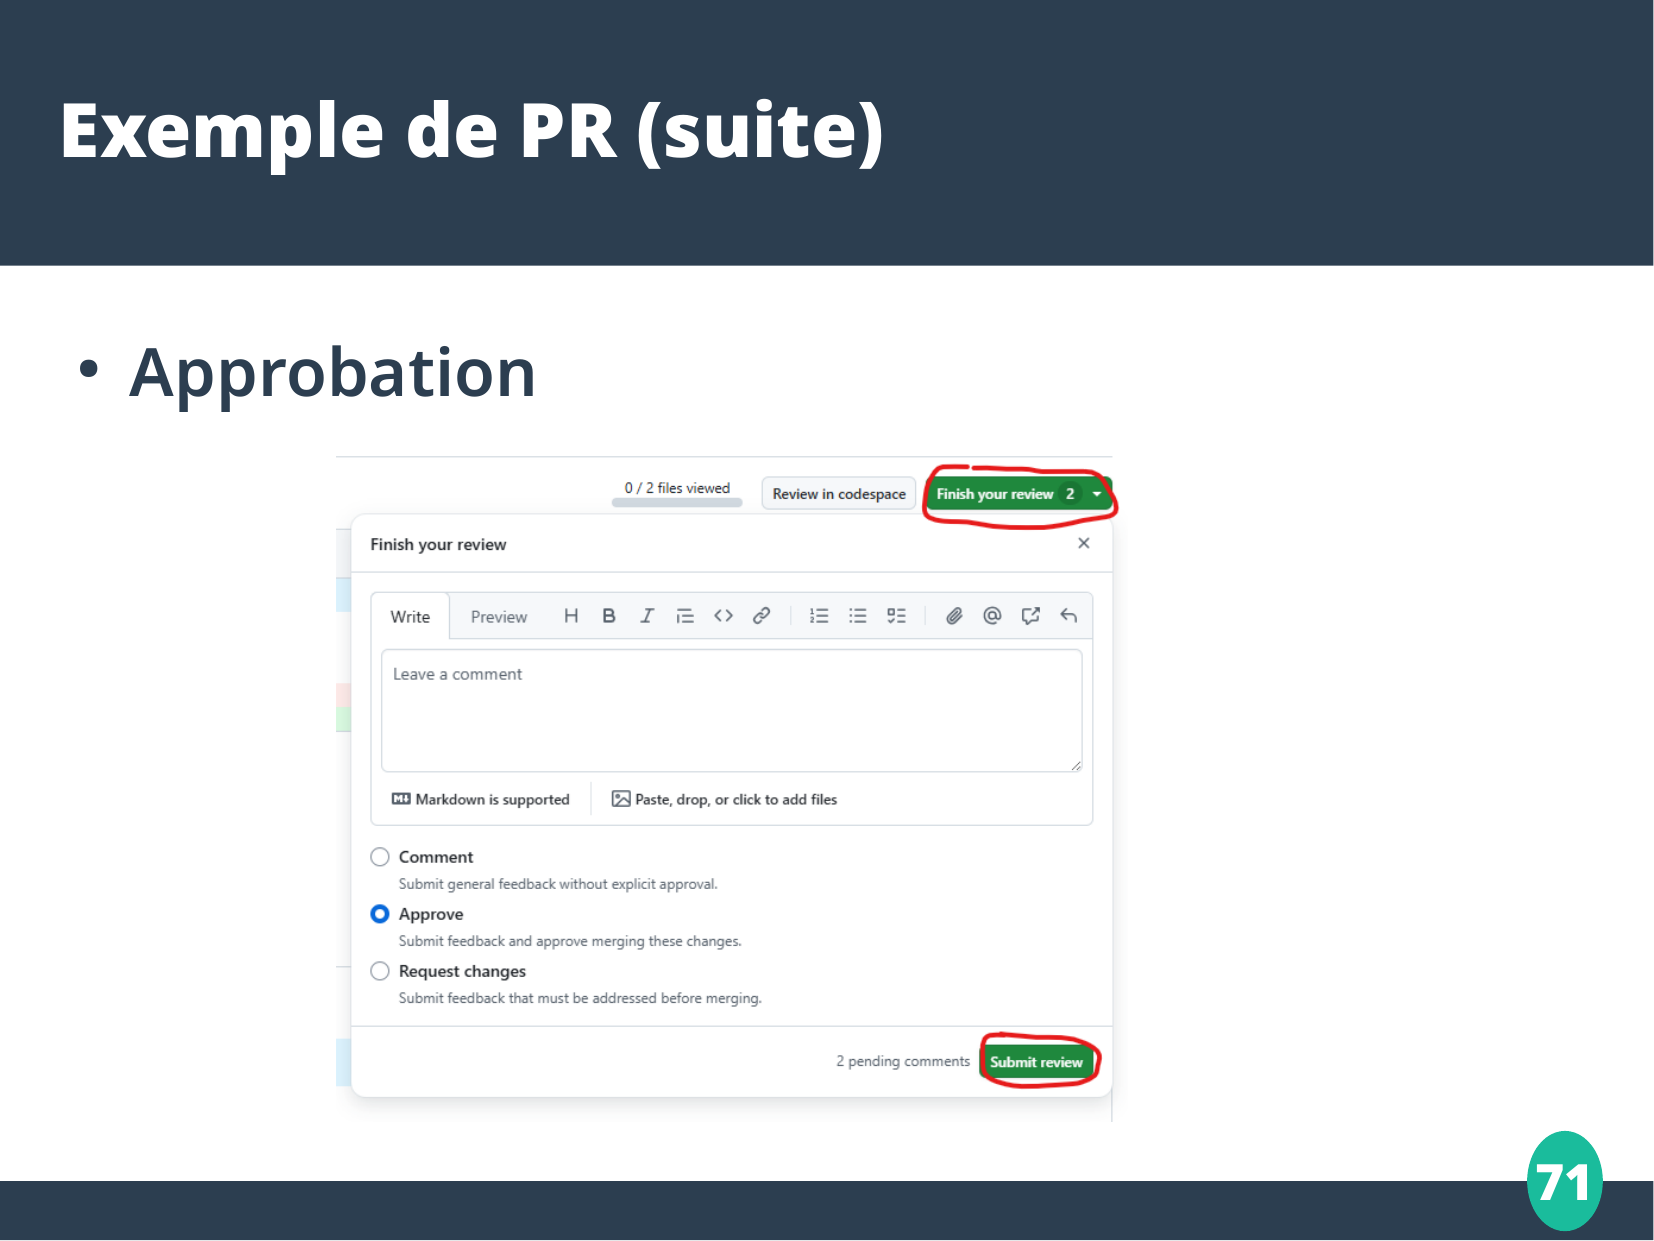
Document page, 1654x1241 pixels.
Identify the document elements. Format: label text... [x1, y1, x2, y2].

title Exemple de PR (suite) [59, 49, 1595, 207]
list Approbation [59, 324, 1595, 443]
picture [336, 442, 1128, 1123]
